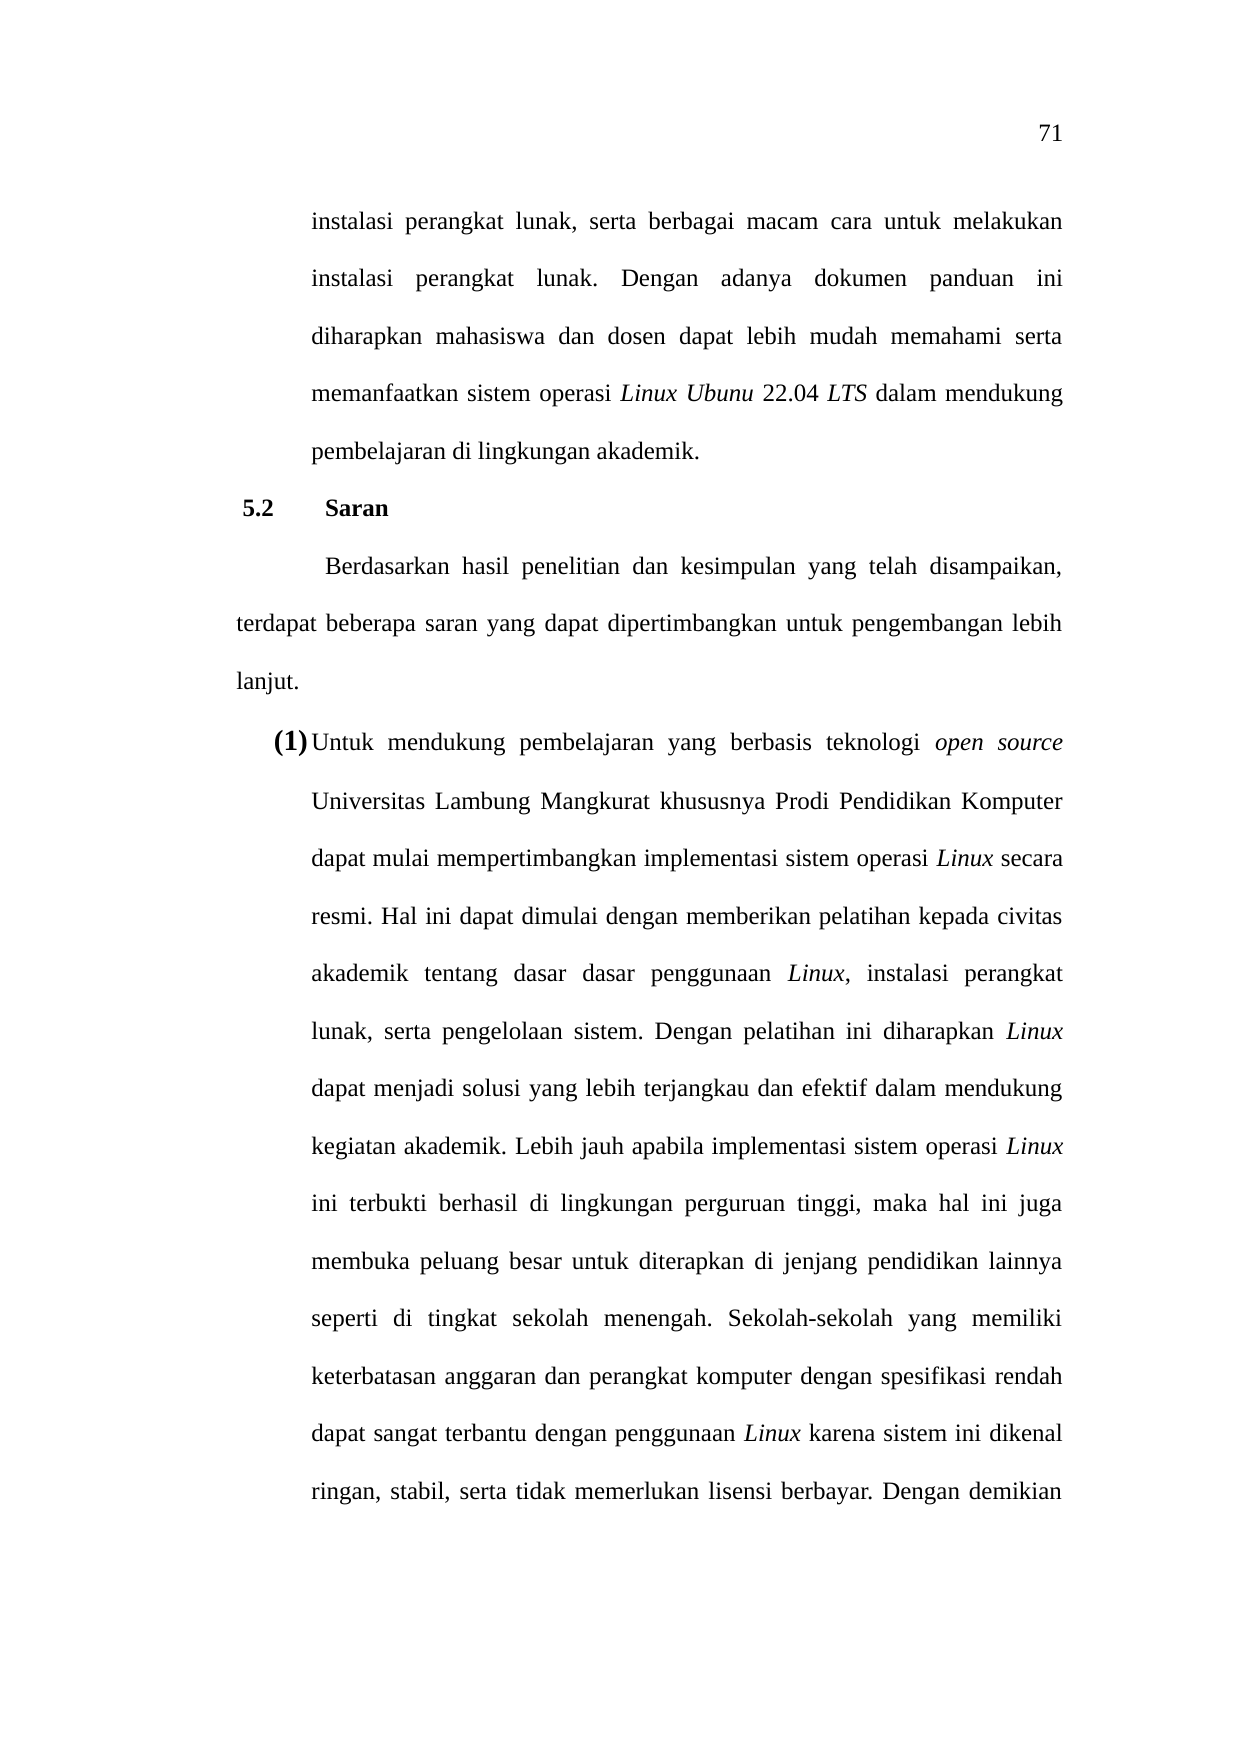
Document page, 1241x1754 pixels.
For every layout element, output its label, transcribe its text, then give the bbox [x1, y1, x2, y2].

subtitle Saran [236, 493, 1063, 522]
list Untuk mendukung pembelajaran yang berbasis teknologi open source Universitas Lambung Mangkurat khususnya Prodi Pendidikan Komputer dapat mulai mempertimbangkan implementasi sistem operasi Linux secara resmi. Hal ini dapat dimulai dengan memberikan pelatihan kepada civitas akademik tentang dasar dasar penggunaan Linux, instalasi perangkat lunak, serta pengelolaan sistem. Dengan pelatihan ini diharapkan Linux dapat menjadi solusi yang lebih terjangkau dan efektif dalam mendukung kegiatan akademik. Lebih jauh apabila implementasi sistem operasi Linux ini terbukti berhasil di lingkungan perguruan tinggi, maka hal ini juga membuka peluang besar untuk diterapkan di jenjang pendidikan lainnya seperti di tingkat sekolah menengah. Sekolah-sekolah yang memiliki keterbatasan anggaran dan perangkat komputer dengan spesifikasi rendah dapat sangat terbantu dengan penggunaan Linux karena sistem ini dikenal ringan, stabil, serta tidak memerlukan lisensi berbayar. Dengan demikian [274, 723, 1063, 1504]
text Berdasarkan hasil penelitian dan kesimpulan yang telah disampaikan, terdapat beberapa saran yang dapat dipertimbangkan untuk pengembangan lebih lanjut. [236, 551, 1063, 695]
list instalasi perangkat lunak, serta berbagai macam cara untuk melakukan instalasi perangkat lunak. Dengan adanya dokumen panduan ini diharapkan mahasiswa dan dosen dapat lebih mudah memahami serta memanfaatkan sistem operasi Linux Ubunu 22.04 LTS dalam mendukung pembelajaran di lingkungan akademik. [274, 206, 1063, 465]
